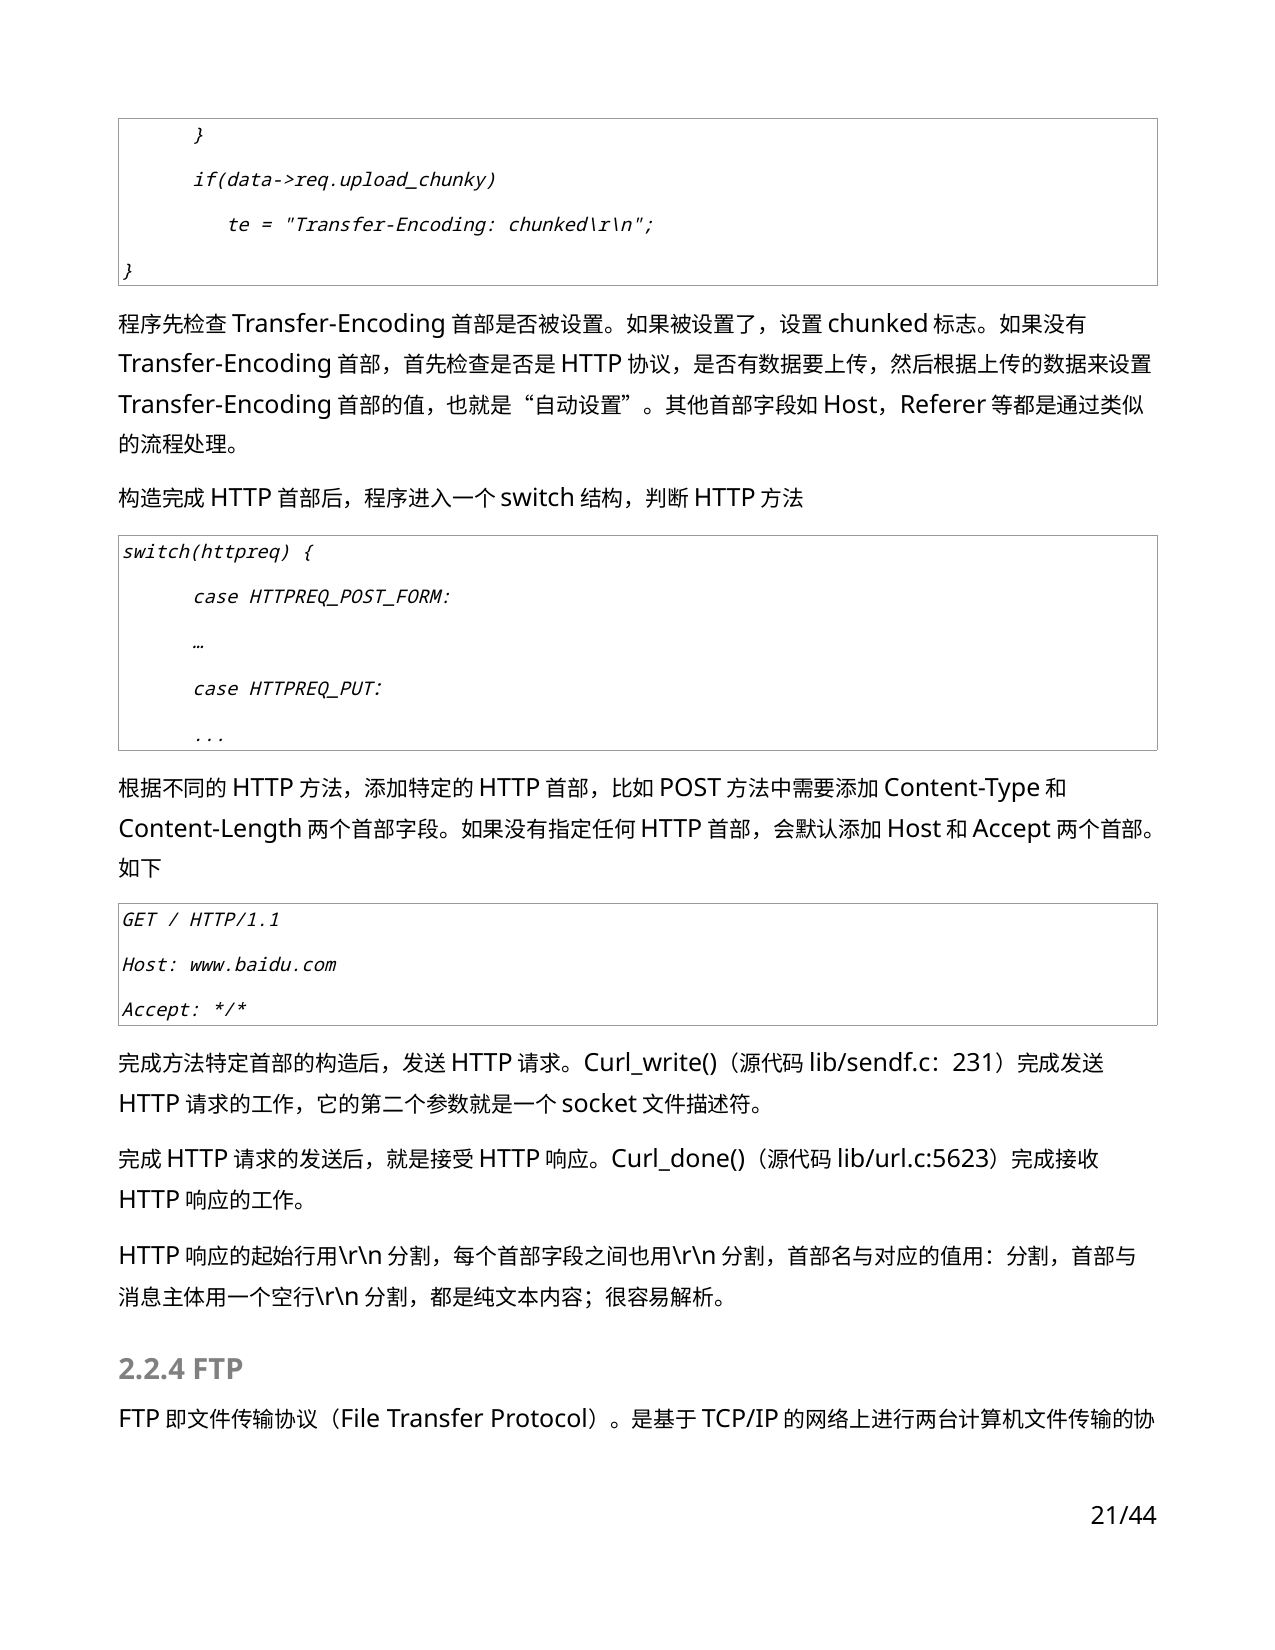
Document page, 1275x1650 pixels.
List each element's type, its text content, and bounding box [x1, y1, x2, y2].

text } [119, 254, 1157, 285]
text 构造完成HTTP首部后，程序进入一个switch结构，判断HTTP方法 [118, 480, 1157, 514]
text case HTTPREQ_PUT： [119, 671, 1157, 701]
text switch(httpreq) { [119, 536, 1157, 564]
text 完成方法特定首部的构造后，发送HTTP请求。Curl_write()（源代码lib/sendf.c：231）完成发送HTTP请求的工作，它的第二个参数就是一个socket文件描述符。 [118, 1045, 1157, 1120]
text FTP即文件传输协议（File Transfer Protocol）。是基于TCP/IP的网络上进行两台计算机文件传输的协 [118, 1400, 1157, 1434]
text 程序先检查Transfer-Encoding首部是否被设置。如果被设置了，设置chunked标志。如果没有Transfer-Encoding首部，首先检查是否是HTTP协议，是否有数据要上传，然后根据上传的数据来设置Transfer-Encoding首部的值，也就是“自动设置”。其他首部字段如Host，Referer等都是通过类似的流程处理。 [118, 305, 1157, 459]
text } [119, 119, 1157, 147]
text HTTP响应的起始行用\r\n分割，每个首部字段之间也用\r\n分割，首部名与对应的值用：分割，首部与消息主体用一个空行\r\n分割，都是纯文本内容；很容易解析。 [118, 1237, 1157, 1312]
text case HTTPREQ_POST_FORM: [119, 580, 1157, 609]
text 根据不同的HTTP方法，添加特定的HTTP首部，比如POST方法中需要添加Content-Type和Content-Length两个首部字段。如果没有指定任何HTTP首部，会默认添加Host和Accept两个首部。如下 [118, 769, 1157, 882]
text 完成HTTP请求的发送后，就是接受HTTP响应。Curl_done()（源代码lib/url.c:5623）完成接收HTTP响应的工作。 [118, 1141, 1157, 1216]
text ... [119, 718, 1157, 750]
text te = "Transfer-Encoding: chunked\r\n"; [119, 208, 1157, 237]
text Accept: */* [119, 993, 1157, 1025]
subtitle 2.2.4 FTP [118, 1348, 1157, 1388]
text GET / HTTP/1.1 [119, 904, 1157, 932]
text Host: www.baidu.com [119, 948, 1157, 977]
text … [119, 626, 1157, 654]
text if(data->req.upload_chunky) [119, 163, 1157, 192]
